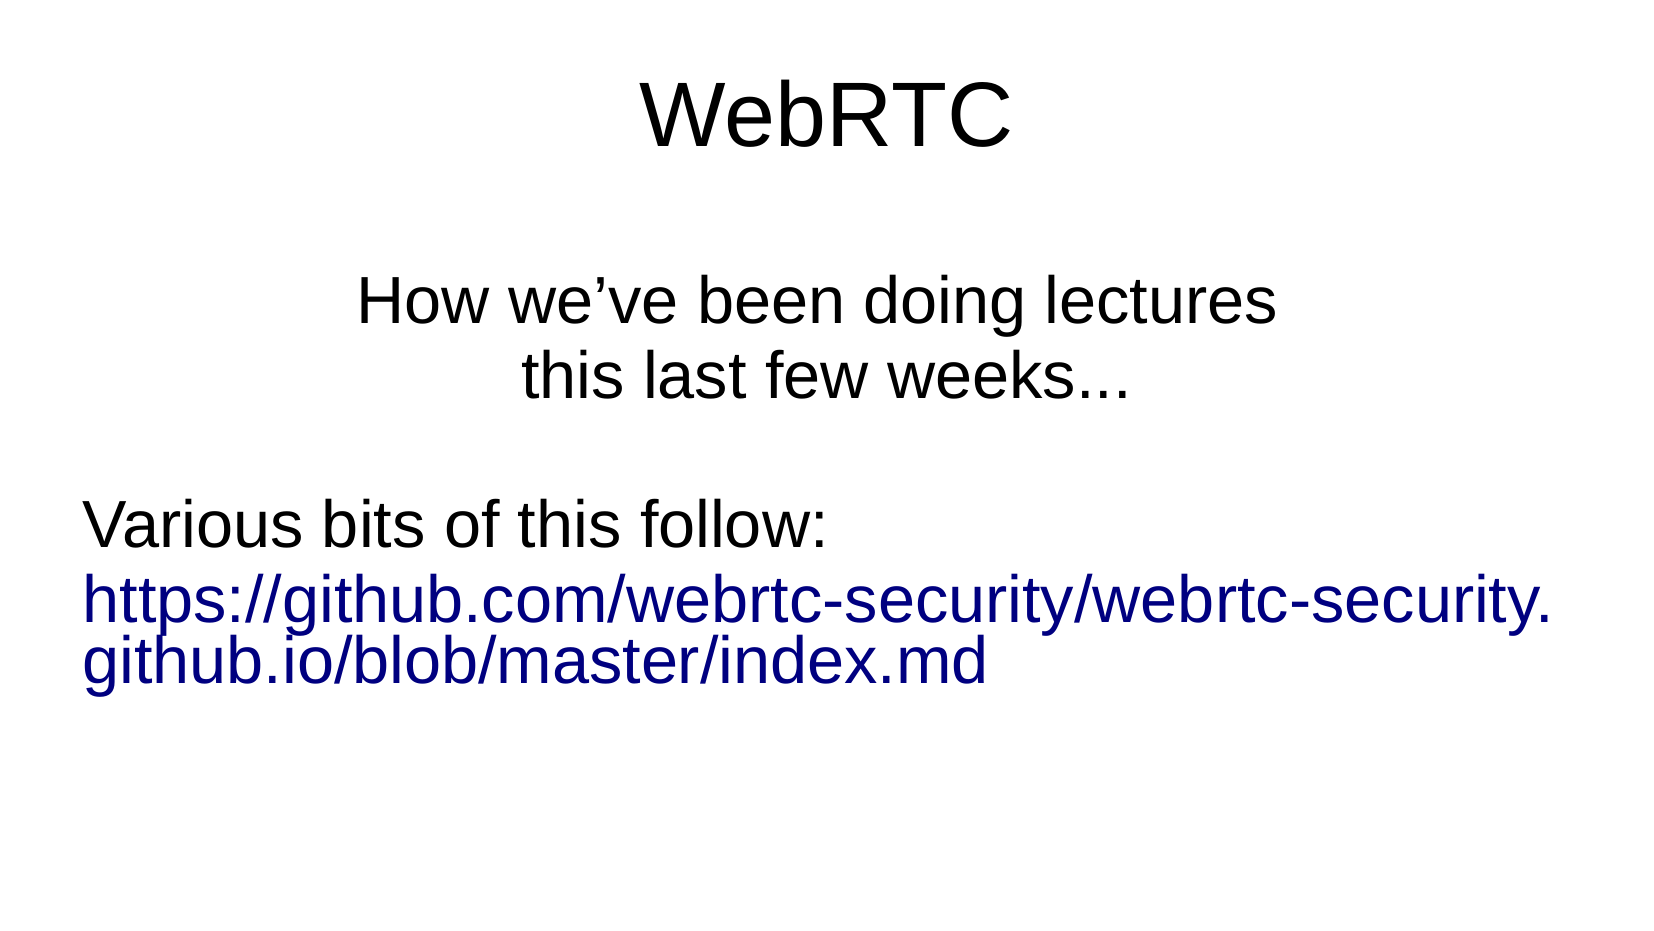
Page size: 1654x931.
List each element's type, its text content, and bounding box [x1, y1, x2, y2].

title WebRTC [82, 37, 1571, 193]
subtitle How we’ve been doing lectures this last few weeks... Various bits of this follow: https://github.com/webrtc-security/webrtc-security.github.io/blob/master/index.md [82, 217, 1571, 758]
